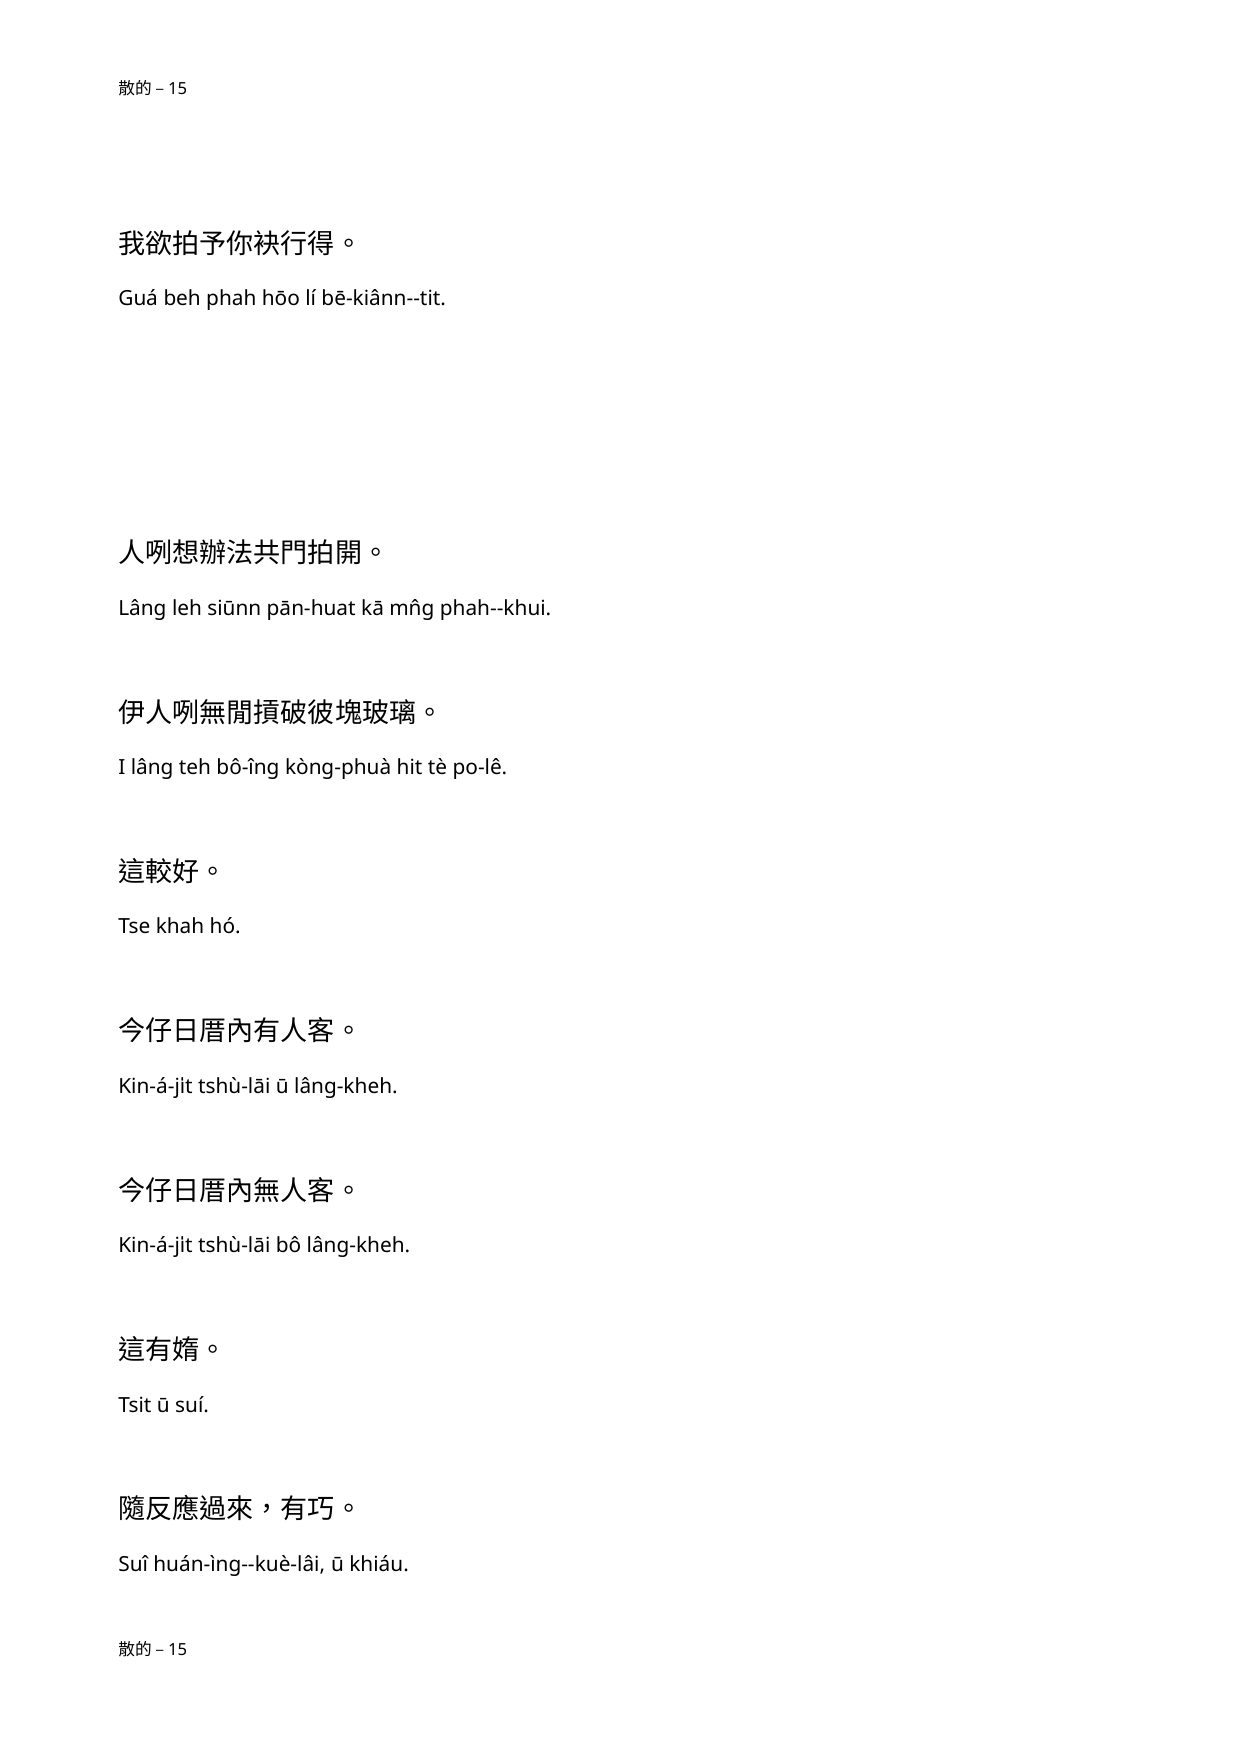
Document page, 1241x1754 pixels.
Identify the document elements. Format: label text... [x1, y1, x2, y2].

text 伊人咧無閒摃破彼塊玻璃。 [118, 691, 1122, 730]
text 我欲拍予你袂行得。 [118, 222, 1122, 261]
text 這有媠。 [118, 1328, 1122, 1367]
text Suî huán-ìng--kuè-lâi, ū khiáu. [118, 1549, 1122, 1578]
text 這較好。 [118, 850, 1122, 889]
text 今仔日厝內有人客。 [118, 1009, 1122, 1049]
text Lâng leh siūnn pān-huat kā mn̂g phah--khui. [118, 593, 1122, 621]
text I lâng teh bô-îng kòng-phuà hit tè po-lê. [118, 752, 1122, 781]
text Guá beh phah hōo lí bē-kiânn--tit. [118, 283, 1122, 312]
text Tsit ū suí. [118, 1390, 1122, 1418]
text 今仔日厝內無人客。 [118, 1169, 1122, 1208]
text 人咧想辦法共門拍開。 [118, 531, 1122, 571]
text 隨反應過來，有巧。 [118, 1487, 1122, 1527]
text Tse khah hó. [118, 912, 1122, 940]
text Kin-á-ji̍t tshù-lāi ū lâng-kheh. [118, 1071, 1122, 1099]
text Kin-á-ji̍t tshù-lāi bô lâng-kheh. [118, 1230, 1122, 1259]
